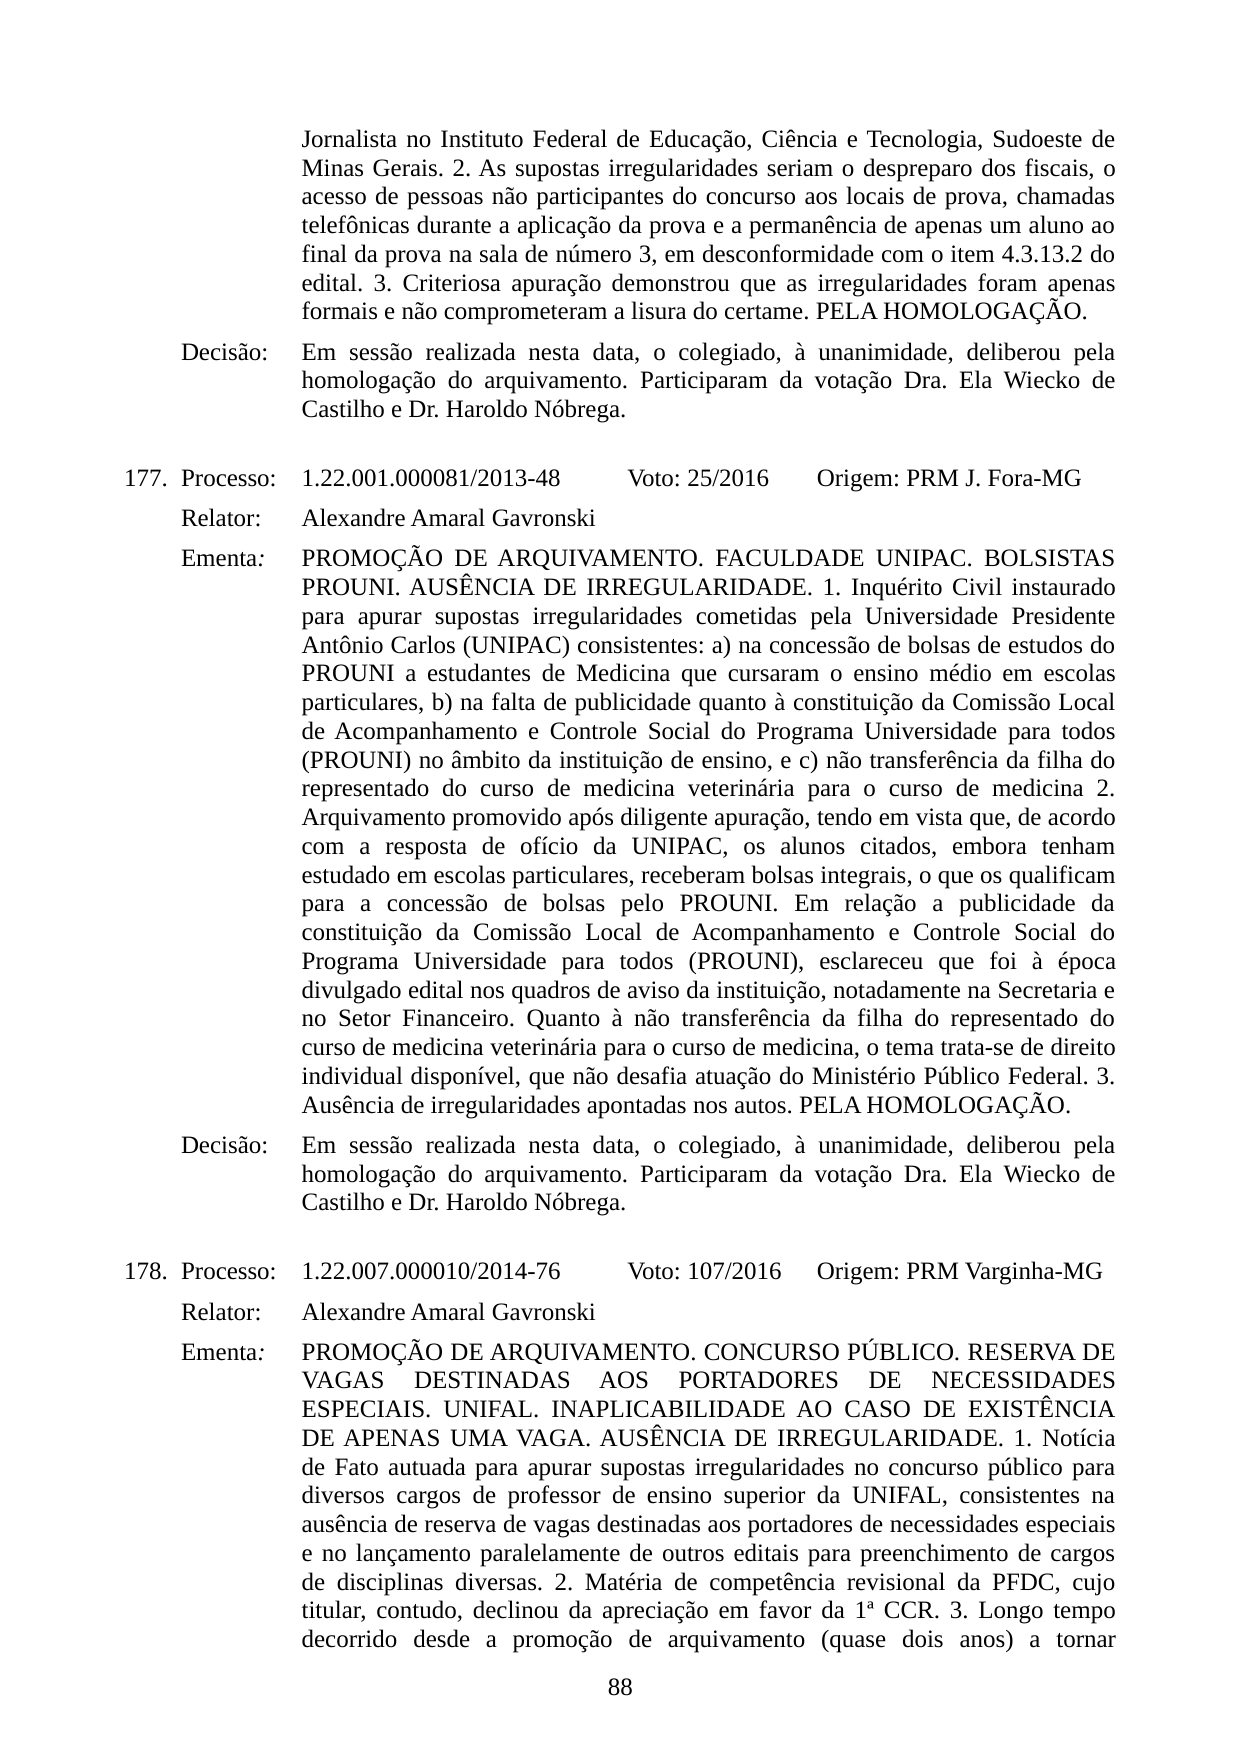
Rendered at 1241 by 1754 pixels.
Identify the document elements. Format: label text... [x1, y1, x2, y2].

table_header Origem: PRM Varginha-MG [811, 1251, 1122, 1291]
table_header Processo: [175, 457, 296, 497]
table_cell Relator: [175, 498, 296, 538]
table_cell Ementa: [175, 1331, 296, 1659]
table_cell Em sessão realizada nesta data, o colegiado, à unanimidade, deliberou pela homologação do arquivamento. Participaram da votação Dra. Ela Wiecko de Castilho e Dr. Haroldo Nóbrega. [296, 331, 1122, 428]
table_header Origem: PRM J. Fora-MG [811, 457, 1122, 497]
table_cell [118, 1291, 175, 1331]
table_header 1.22.001.000081/2013-48 [296, 457, 621, 497]
table_cell [118, 1331, 175, 1659]
table_cell Decisão: [175, 331, 296, 428]
table_cell Decisão: [175, 1124, 296, 1222]
table_header Voto: 107/2016 [621, 1251, 811, 1291]
table_cell [118, 1124, 175, 1222]
table_header 177. [118, 457, 175, 497]
table_cell PROMOÇÃO DE ARQUIVAMENTO. FACULDADE UNIPAC. BOLSISTAS PROUNI. AUSÊNCIA DE IRREGULARIDADE. 1. Inquérito Civil instaurado para apurar supostas irregularidades cometidas pela Universidade Presidente Antônio Carlos (UNIPAC) consistentes: a) na concessão de bolsas de estudos do PROUNI a estudantes de Medicina que cursaram o ensino médio em escolas particulares, b) na falta de publicidade quanto à constituição da Comissão Local de Acompanhamento e Controle Social do Programa Universidade para todos (PROUNI) no âmbito da instituição de ensino, e c) não transferência da filha do representado do curso de medicina veterinária para o curso de medicina 2. Arquivamento promovido após diligente apuração, tendo em vista que, de acordo com a resposta de ofício da UNIPAC, os alunos citados, embora tenham estudado em escolas particulares, receberam bolsas integrais, o que os qualificam para a concessão de bolsas pelo PROUNI. Em relação a publicidade da constituição da Comissão Local de Acompanhamento e Controle Social do Programa Universidade para todos (PROUNI), esclareceu que foi à época divulgado edital nos quadros de aviso da instituição, notadamente na Secretaria e no Setor Financeiro. Quanto à não transferência da filha do representado do curso de medicina veterinária para o curso de medicina, o tema trata-se de direito individual disponível, que não desafia atuação do Ministério Público Federal. 3. Ausência de irregularidades apontadas nos autos. PELA HOMOLOGAÇÃO. [296, 538, 1122, 1124]
table_cell [118, 498, 175, 538]
table_cell Alexandre Amaral Gavronski [296, 498, 1122, 538]
table_cell [118, 538, 175, 1124]
table_cell Jornalista no Instituto Federal de Educação, Ciência e Tecnologia, Sudoeste de Minas Gerais. 2. As supostas irregularidades seriam o despreparo dos fiscais, o acesso de pessoas não participantes do concurso aos locais de prova, chamadas telefônicas durante a aplicação da prova e a permanência de apenas um aluno ao final da prova na sala de número 3, em desconformidade com o item 4.3.13.2 do edital. 3. Criteriosa apuração demonstrou que as irregularidades foram apenas formais e não comprometeram a lisura do certame. PELA HOMOLOGAÇÃO. [296, 118, 1122, 331]
table_cell Ementa: [175, 538, 296, 1124]
table_cell [175, 118, 296, 331]
table_header 178. [118, 1251, 175, 1291]
table_cell PROMOÇÃO DE ARQUIVAMENTO. CONCURSO PÚBLICO. RESERVA DE VAGAS DESTINADAS AOS PORTADORES DE NECESSIDADES ESPECIAIS. UNIFAL. INAPLICABILIDADE AO CASO DE EXISTÊNCIA DE APENAS UMA VAGA. AUSÊNCIA DE IRREGULARIDADE. 1. Notícia de Fato autuada para apurar supostas irregularidades no concurso público para diversos cargos de professor de ensino superior da UNIFAL, consistentes na ausência de reserva de vagas destinadas aos portadores de necessidades especiais e no lançamento paralelamente de outros editais para preenchimento de cargos de disciplinas diversas. 2. Matéria de competência revisional da PFDC, cujo titular, contudo, declinou da apreciação em favor da 1ª CCR. 3. Longo tempo decorrido desde a promoção de arquivamento (quase dois anos) a tornar [296, 1331, 1122, 1659]
table_cell Relator: [175, 1291, 296, 1331]
table_cell Alexandre Amaral Gavronski [296, 1291, 1122, 1331]
table_cell [118, 331, 175, 428]
table_header Voto: 25/2016 [621, 457, 811, 497]
table_cell Em sessão realizada nesta data, o colegiado, à unanimidade, deliberou pela homologação do arquivamento. Participaram da votação Dra. Ela Wiecko de Castilho e Dr. Haroldo Nóbrega. [296, 1124, 1122, 1222]
table_cell [118, 118, 175, 331]
table_header 1.22.007.000010/2014-76 [296, 1251, 621, 1291]
table_header Processo: [175, 1251, 296, 1291]
